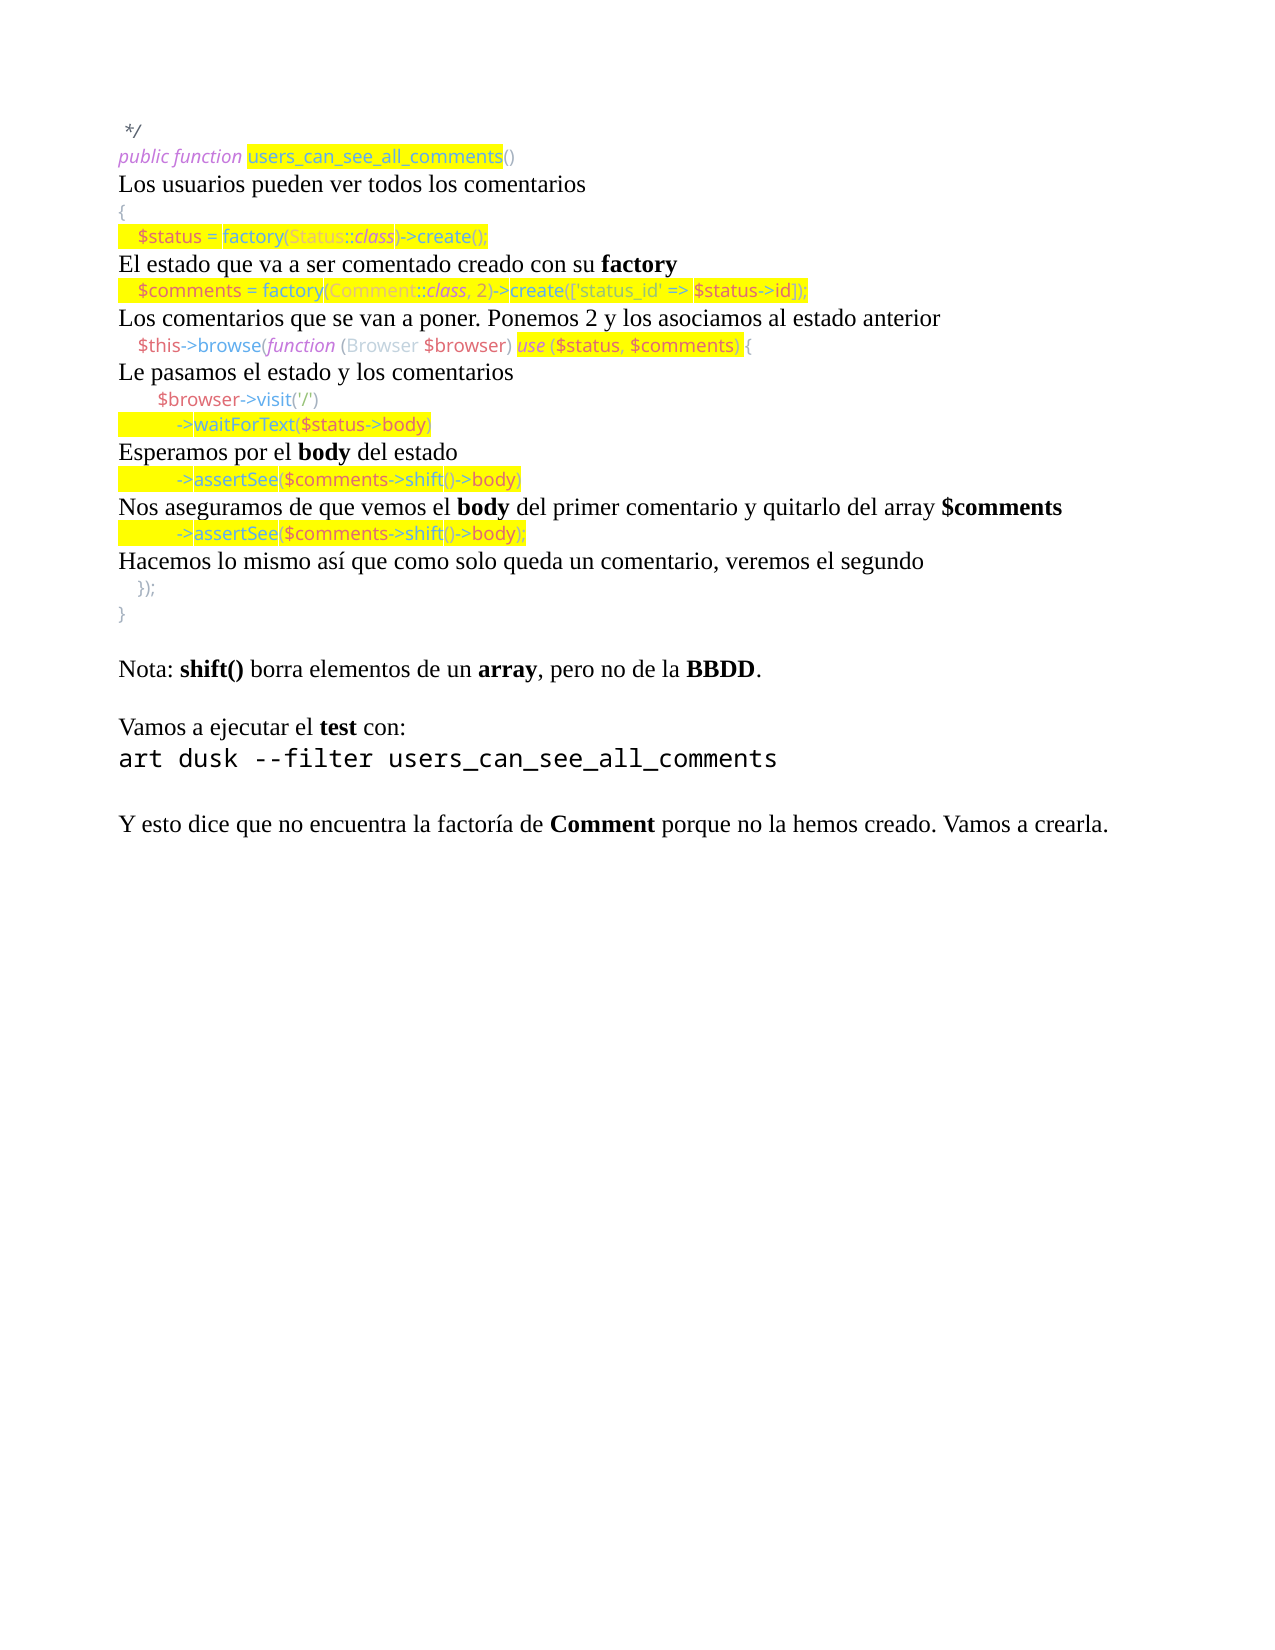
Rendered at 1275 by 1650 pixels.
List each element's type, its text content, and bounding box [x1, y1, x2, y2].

text art dusk --filter users_can_see_all_comments Y esto dice que no encuentra la factoría de Comment porque no la hemos creado. Vamos a crearla. [118, 741, 1157, 837]
text Nota: shift() borra elementos de un array, pero no de la BBDD. [118, 654, 1157, 683]
text Vamos a ejecutar el test con: [118, 712, 1157, 741]
text $browser->visit('/') ->waitForText($status->body) Esperamos por el body del estado [118, 386, 1157, 466]
text ->assertSee($comments->shift()->body); Hacemos lo mismo así que como solo queda un comentario, veremos el segundo [118, 520, 1157, 574]
text { $status = factory(Status::class)->create(); El estado que va a ser comentado creado con su factory [118, 198, 1157, 278]
text ->assertSee($comments->shift()->body) Nos aseguramos de que vemos el body del primer comentario y quitarlo del array $comments [118, 466, 1157, 520]
text */ public function users_can_see_all_comments() Los usuarios pueden ver todos los comentarios [118, 118, 1157, 198]
text $comments = factory(Comment::class, 2)->create(['status_id' => $status->id]); Los comentarios que se van a poner. Ponemos 2 y los asociamos al estado anterior $this->browse(function (Browser $browser) use ($status, $comments) { Le pasamos el estado y los comentarios [118, 278, 1157, 386]
text }); } [118, 574, 1157, 626]
